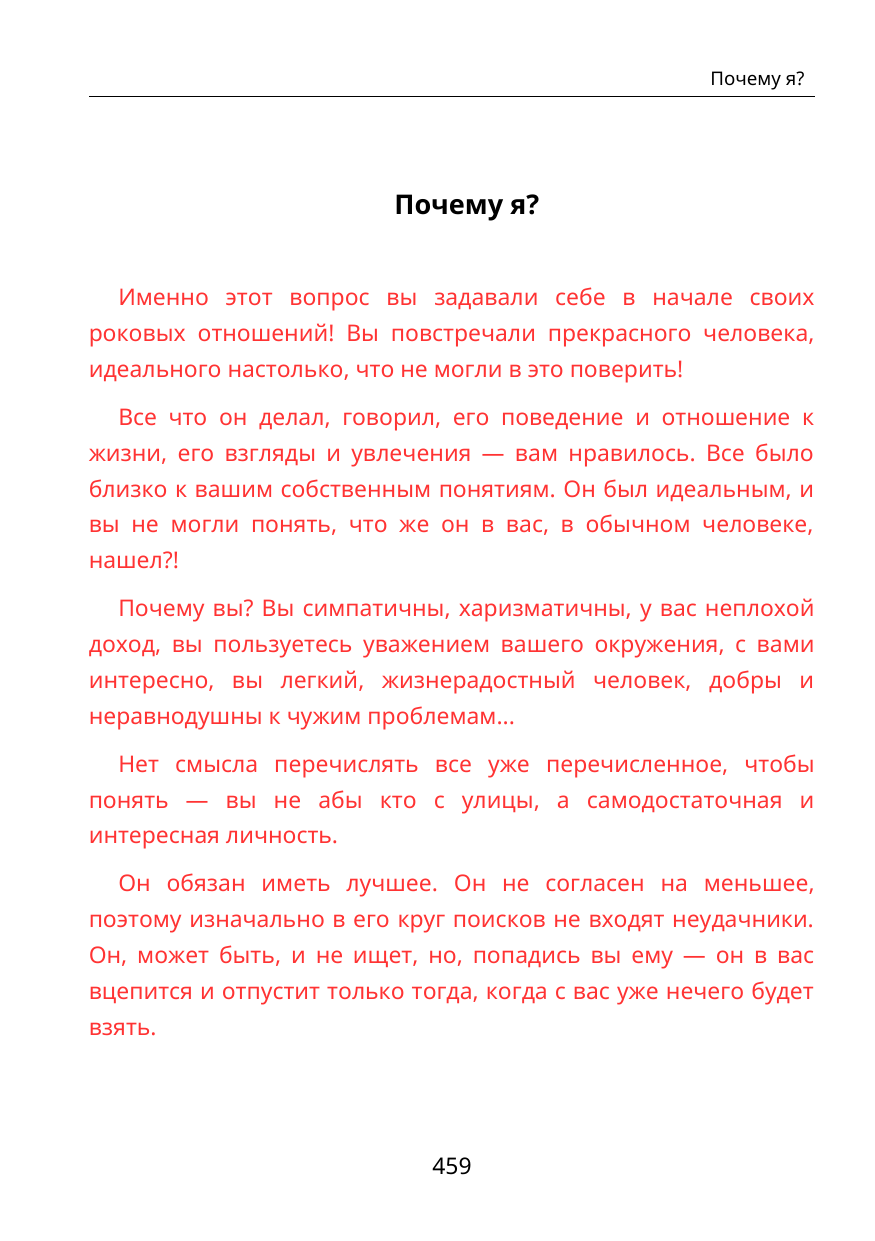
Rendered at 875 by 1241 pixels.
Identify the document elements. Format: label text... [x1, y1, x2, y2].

text Именно этот вопрос вы задавали себе в начале своих роковых отношений! Вы повстречали прекрасного человека, идеального настолько, что не могли в это поверить! [88, 281, 815, 384]
text Он обязан иметь лучшее. Он не согласен на меньшее, поэтому изначально в его круг поисков не входят неудачники. Он, может быть, и не ищет, но, попадись вы ему — он в вас вцепится и отпустит только тогда, когда с вас уже нечего будет взять. [88, 867, 815, 1042]
subtitle Почему я? [88, 185, 815, 222]
text Все что он делал, говорил, его поведение и отношение к жизни, его взгляды и увлечения — вам нравилось. Все было близко к вашим собственным понятиям. Он был идеальным, и вы не могли понять, что же он в вас, в обычном человеке, нашел?! [88, 401, 815, 576]
text Нет смысла перечислять все уже перечисленное, чтобы понять — вы не абы кто с улицы, а самодостаточная и интересная личность. [88, 748, 815, 851]
text Почему вы? Вы симпатичны, харизматичны, у вас неплохой доход, вы пользуетесь уважением вашего окружения, с вами интересно, вы легкий, жизнерадостный человек, добры и неравнодушны к чужим проблемам... [88, 592, 815, 731]
